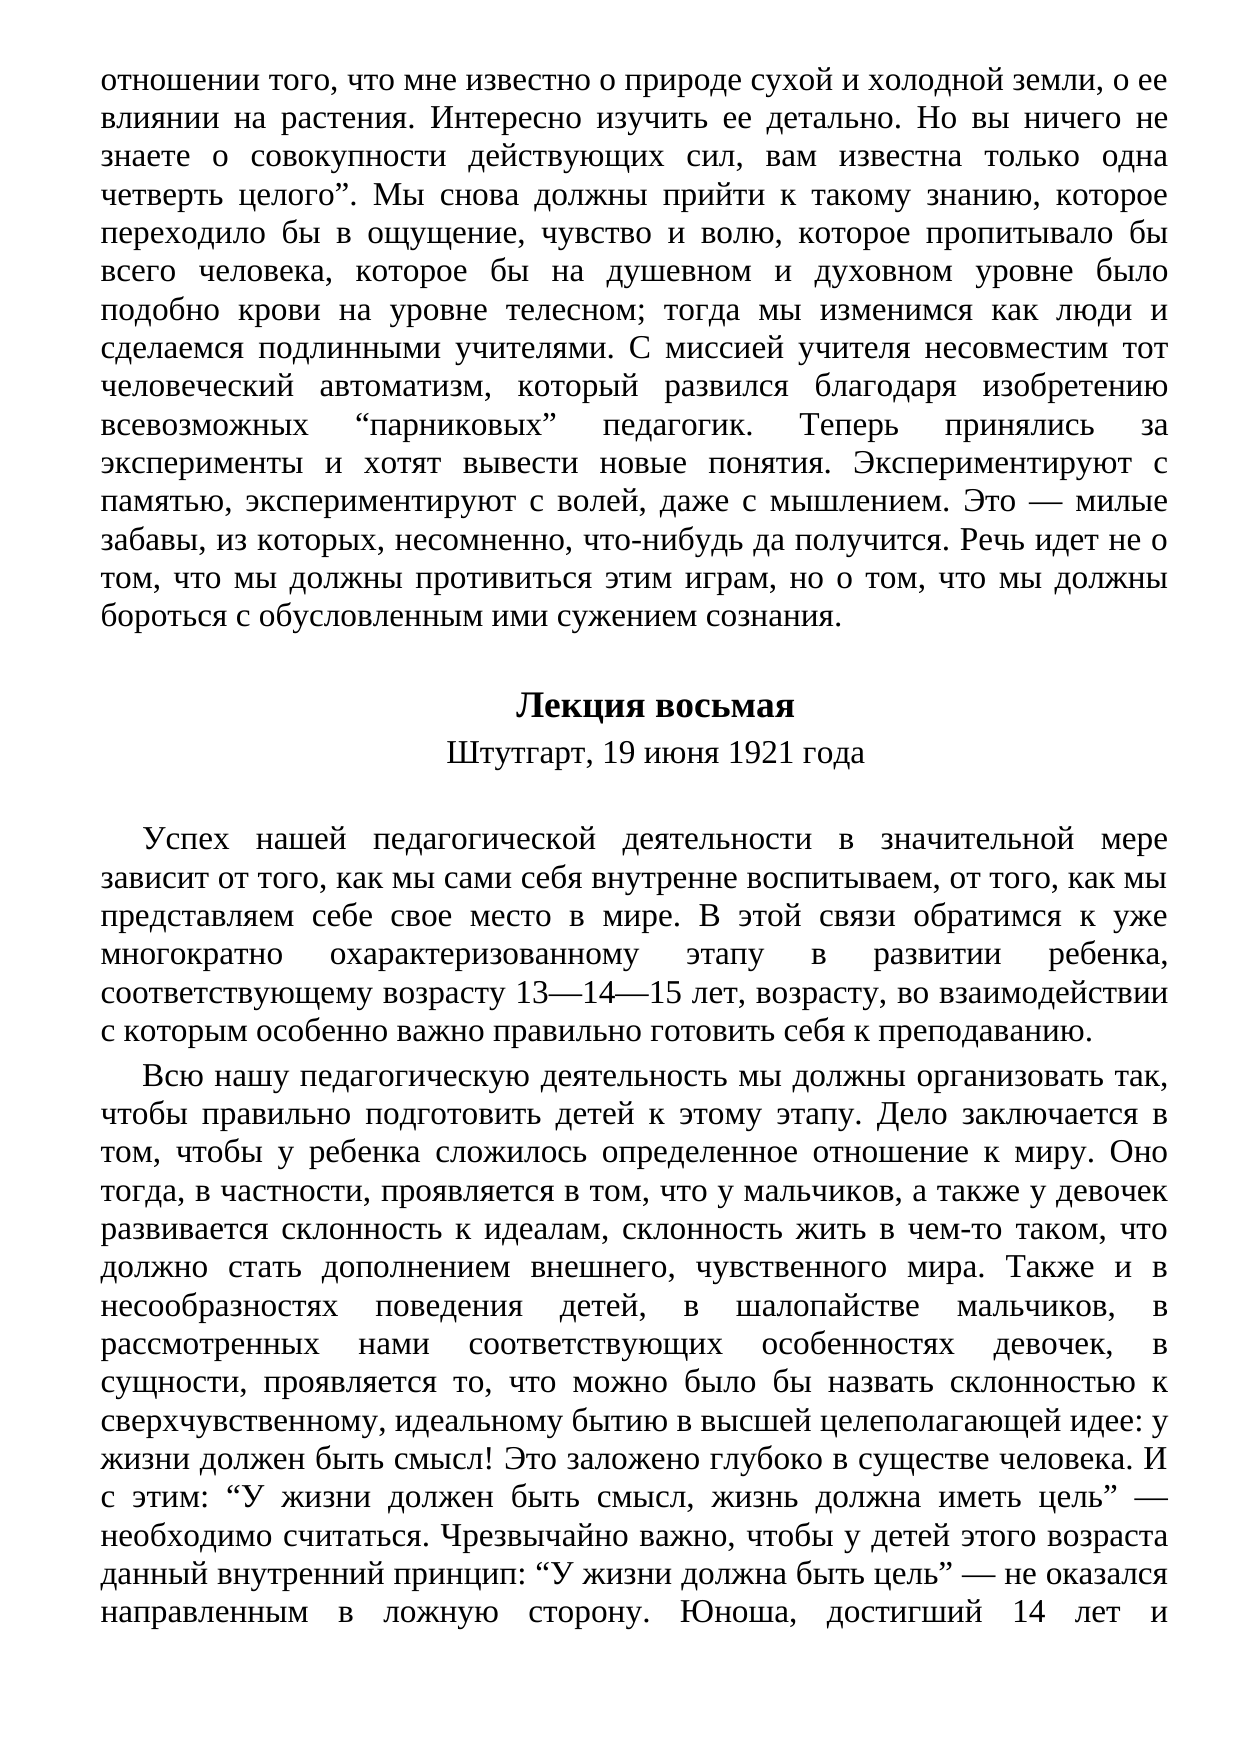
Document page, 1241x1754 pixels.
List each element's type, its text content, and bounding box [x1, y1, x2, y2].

text Штутгарт, 19 июня 1921 года [100, 732, 1169, 770]
text отношении того, что мне известно о природе сухой и холодной земли, о ее влиянии на растения. Интересно изучить ее детально. Но вы ничего не знаете о совокупности действующих сил, вам известна только одна четверть целого”. Мы снова должны прийти к такому знанию, которое переходило бы в ощущение, чувство и волю, которое пропитывало бы всего человека, которое бы на душевном и духовном уровне было подобно крови на уровне телесном; тогда мы изменимся как люди и сделаемся подлинными учителями. С миссией учителя несовместим тот человеческий автоматизм, который развился благодаря изобретению всевозможных “парниковых” педагогик. Теперь принялись за эксперименты и хотят вывести новые понятия. Экспериментируют с памятью, экспериментируют с волей, даже с мышлением. Это — милые забавы, из которых, несомненно, что-нибудь да получится. Речь идет не о том, что мы должны противиться этим играм, но о том, что мы должны бороться с обусловленным ими сужением сознания. [100, 59, 1169, 634]
text Успех нашей педагогической деятельности в значительной мере зависит от того, как мы сами себя внутренне воспитываем, от того, как мы представляем себе свое место в мире. В этой связи обратимся к уже многократно охарактеризованному этапу в развитии ребенка, соответствующему возрасту 13—14—15 лет, возрасту, во взаимодействии с которым особенно важно правильно готовить себя к преподаванию. [100, 819, 1169, 1049]
text Лекция восьмая [100, 682, 1169, 726]
text Всю нашу педагогическую деятельность мы должны организовать так, чтобы правильно подготовить детей к этому этапу. Дело заключается в том, чтобы у ребенка сложилось определенное отношение к миру. Оно тогда, в частности, проявляется в том, что у мальчиков, а также у девочек развивается склонность к идеалам, склонность жить в чем-то таком, что должно стать дополнением внешнего, чувственного мира. Также и в несообразностях поведения детей, в шалопайстве мальчиков, в рассмотренных нами соответствующих особенностях девочек, в сущности, проявляется то, что можно было бы назвать склонностью к сверхчувственному, идеальному бытию в высшей целеполагающей идее: у жизни должен быть смысл! Это заложено глубоко в существе человека. И с этим: “У жизни должен быть смысл, жизнь должна иметь цель” — необходимо считаться. Чрезвычайно важно, чтобы у детей этого возраста данный внутренний принцип: “У жизни должна быть цель” — не оказался направленным в ложную сторону. Юноша, достигший 14 лет и [100, 1055, 1169, 1630]
